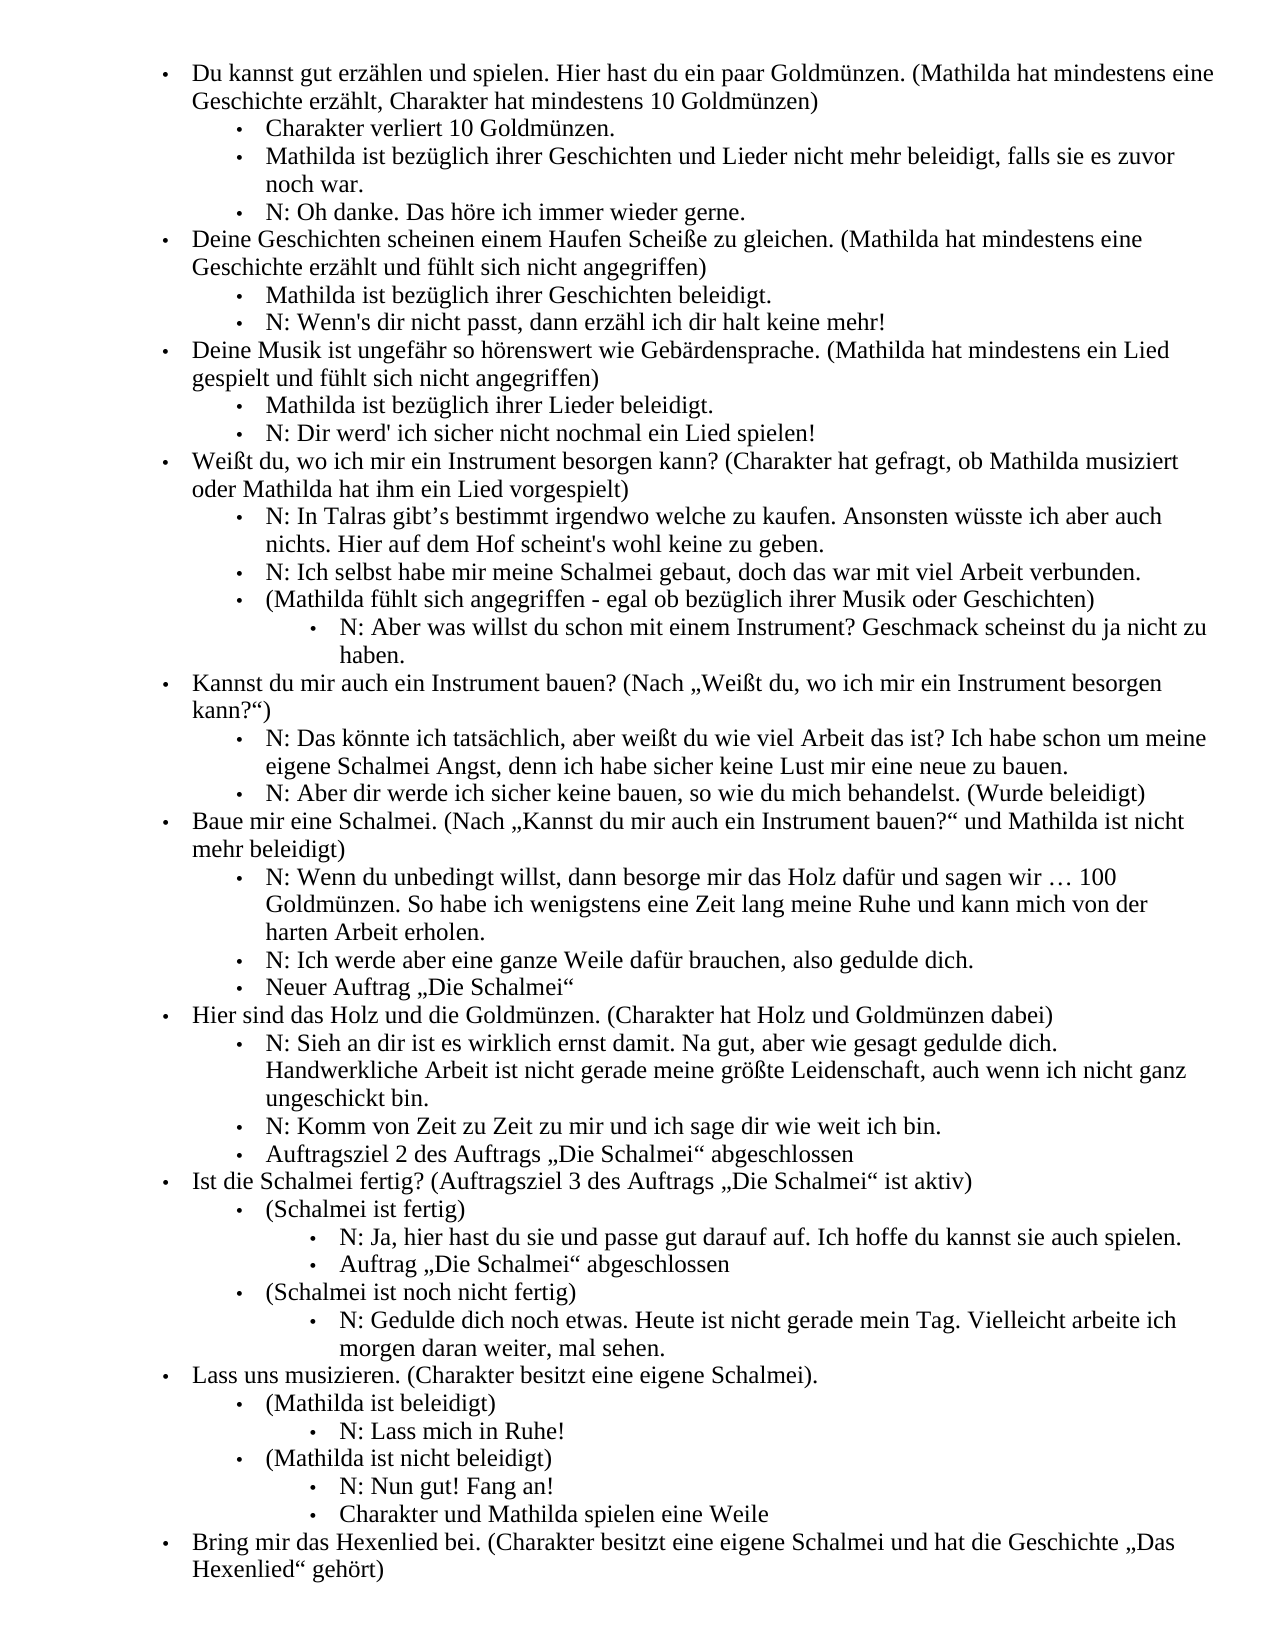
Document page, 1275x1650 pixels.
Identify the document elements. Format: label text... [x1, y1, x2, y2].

list N: Wenn's dir nicht passt, dann erzähl ich dir halt keine mehr! [236, 308, 1216, 336]
list Bring mir das Hexenlied bei. (Charakter besitzt eine eigene Schalmei und hat die Geschichte „Das Hexenlied“ gehört) [162, 1528, 1216, 1583]
list N: Das könnte ich tatsächlich, aber weißt du wie viel Arbeit das ist? Ich habe schon um meine eigene Schalmei Angst, denn ich habe sicher keine Lust mir eine neue zu bauen. [236, 724, 1216, 779]
list Kannst du mir auch ein Instrument bauen? (Nach „Weißt du, wo ich mir ein Instrument besorgen kann?“) [162, 669, 1216, 724]
list N: Wenn du unbedingt willst, dann besorge mir das Holz dafür und sagen wir … 100 Goldmünzen. So habe ich wenigstens eine Zeit lang meine Ruhe und kann mich von der harten Arbeit erholen. [236, 863, 1216, 946]
list Ist die Schalmei fertig? (Auftragsziel 3 des Auftrags „Die Schalmei“ ist aktiv) [162, 1167, 1216, 1195]
list Auftrag „Die Schalmei“ abgeschlossen [309, 1251, 1216, 1278]
list Neuer Auftrag „Die Schalmei“ [236, 973, 1216, 1001]
list N: Aber was willst du schon mit einem Instrument? Geschmack scheinst du ja nicht zu haben. [310, 613, 1216, 669]
list N: Lass mich in Ruhe! [309, 1417, 1216, 1444]
list N: Aber dir werde ich sicher keine bauen, so wie du mich behandelst. (Wurde beleidigt) [236, 779, 1216, 807]
list N: Gedulde dich noch etwas. Heute ist nicht gerade mein Tag. Vielleicht arbeite ich morgen daran weiter, mal sehen. [309, 1306, 1216, 1361]
list N: Ich werde aber eine ganze Weile dafür brauchen, also gedulde dich. [236, 946, 1216, 973]
list N: Ja, hier hast du sie und passe gut darauf auf. Ich hoffe du kannst sie auch spielen. [309, 1223, 1216, 1251]
list Weißt du, wo ich mir ein Instrument besorgen kann? (Charakter hat gefragt, ob Mathilda musiziert oder Mathilda hat ihm ein Lied vorgespielt) [162, 447, 1216, 502]
list N: Ich selbst habe mir meine Schalmei gebaut, doch das war mit viel Arbeit verbunden. [236, 558, 1216, 586]
list N: Nun gut! Fang an! [309, 1472, 1216, 1500]
list Baue mir eine Schalmei. (Nach „Kannst du mir auch ein Instrument bauen?“ und Mathilda ist nicht mehr beleidigt) [162, 807, 1216, 863]
list (Mathilda ist beleidigt) [236, 1389, 1216, 1417]
list Mathilda ist bezüglich ihrer Lieder beleidigt. [236, 392, 1216, 419]
list N: Dir werd' ich sicher nicht nochmal ein Lied spielen! [236, 419, 1216, 447]
list Mathilda ist bezüglich ihrer Geschichten beleidigt. [236, 281, 1216, 308]
list (Mathilda fühlt sich angegriffen - egal ob bezüglich ihrer Musik oder Geschichten) [236, 586, 1216, 613]
list N: In Talras gibt’s bestimmt irgendwo welche zu kaufen. Ansonsten wüsste ich aber auch nichts. Hier auf dem Hof scheint's wohl keine zu geben. [236, 502, 1216, 558]
list (Schalmei ist noch nicht fertig) [236, 1278, 1216, 1306]
list Du kannst gut erzählen und spielen. Hier hast du ein paar Goldmünzen. (Mathilda hat mindestens eine Geschichte erzählt, Charakter hat mindestens 10 Goldmünzen) [162, 59, 1216, 114]
list N: Oh danke. Das höre ich immer wieder gerne. [236, 198, 1216, 225]
list Deine Geschichten scheinen einem Haufen Scheiße zu gleichen. (Mathilda hat mindestens eine Geschichte erzählt und fühlt sich nicht angegriffen) [162, 225, 1216, 281]
list Deine Musik ist ungefähr so hörenswert wie Gebärdensprache. (Mathilda hat mindestens ein Lied gespielt und fühlt sich nicht angegriffen) [162, 336, 1216, 392]
list Charakter und Mathilda spielen eine Weile [309, 1500, 1216, 1528]
list N: Komm von Zeit zu Zeit zu mir und ich sage dir wie weit ich bin. [236, 1112, 1216, 1140]
list (Mathilda ist nicht beleidigt) [236, 1444, 1216, 1472]
list Lass uns musizieren. (Charakter besitzt eine eigene Schalmei). [162, 1361, 1216, 1389]
list Charakter verliert 10 Goldmünzen. [236, 114, 1216, 142]
list Mathilda ist bezüglich ihrer Geschichten und Lieder nicht mehr beleidigt, falls sie es zuvor noch war. [236, 142, 1216, 198]
list N: Sieh an dir ist es wirklich ernst damit. Na gut, aber wie gesagt gedulde dich. Handwerkliche Arbeit ist nicht gerade meine größte Leidenschaft, auch wenn ich nicht ganz ungeschickt bin. [236, 1029, 1216, 1112]
list Hier sind das Holz und die Goldmünzen. (Charakter hat Holz und Goldmünzen dabei) [162, 1001, 1216, 1029]
list Auftragsziel 2 des Auftrags „Die Schalmei“ abgeschlossen [236, 1140, 1216, 1167]
list (Schalmei ist fertig) [236, 1195, 1216, 1223]
